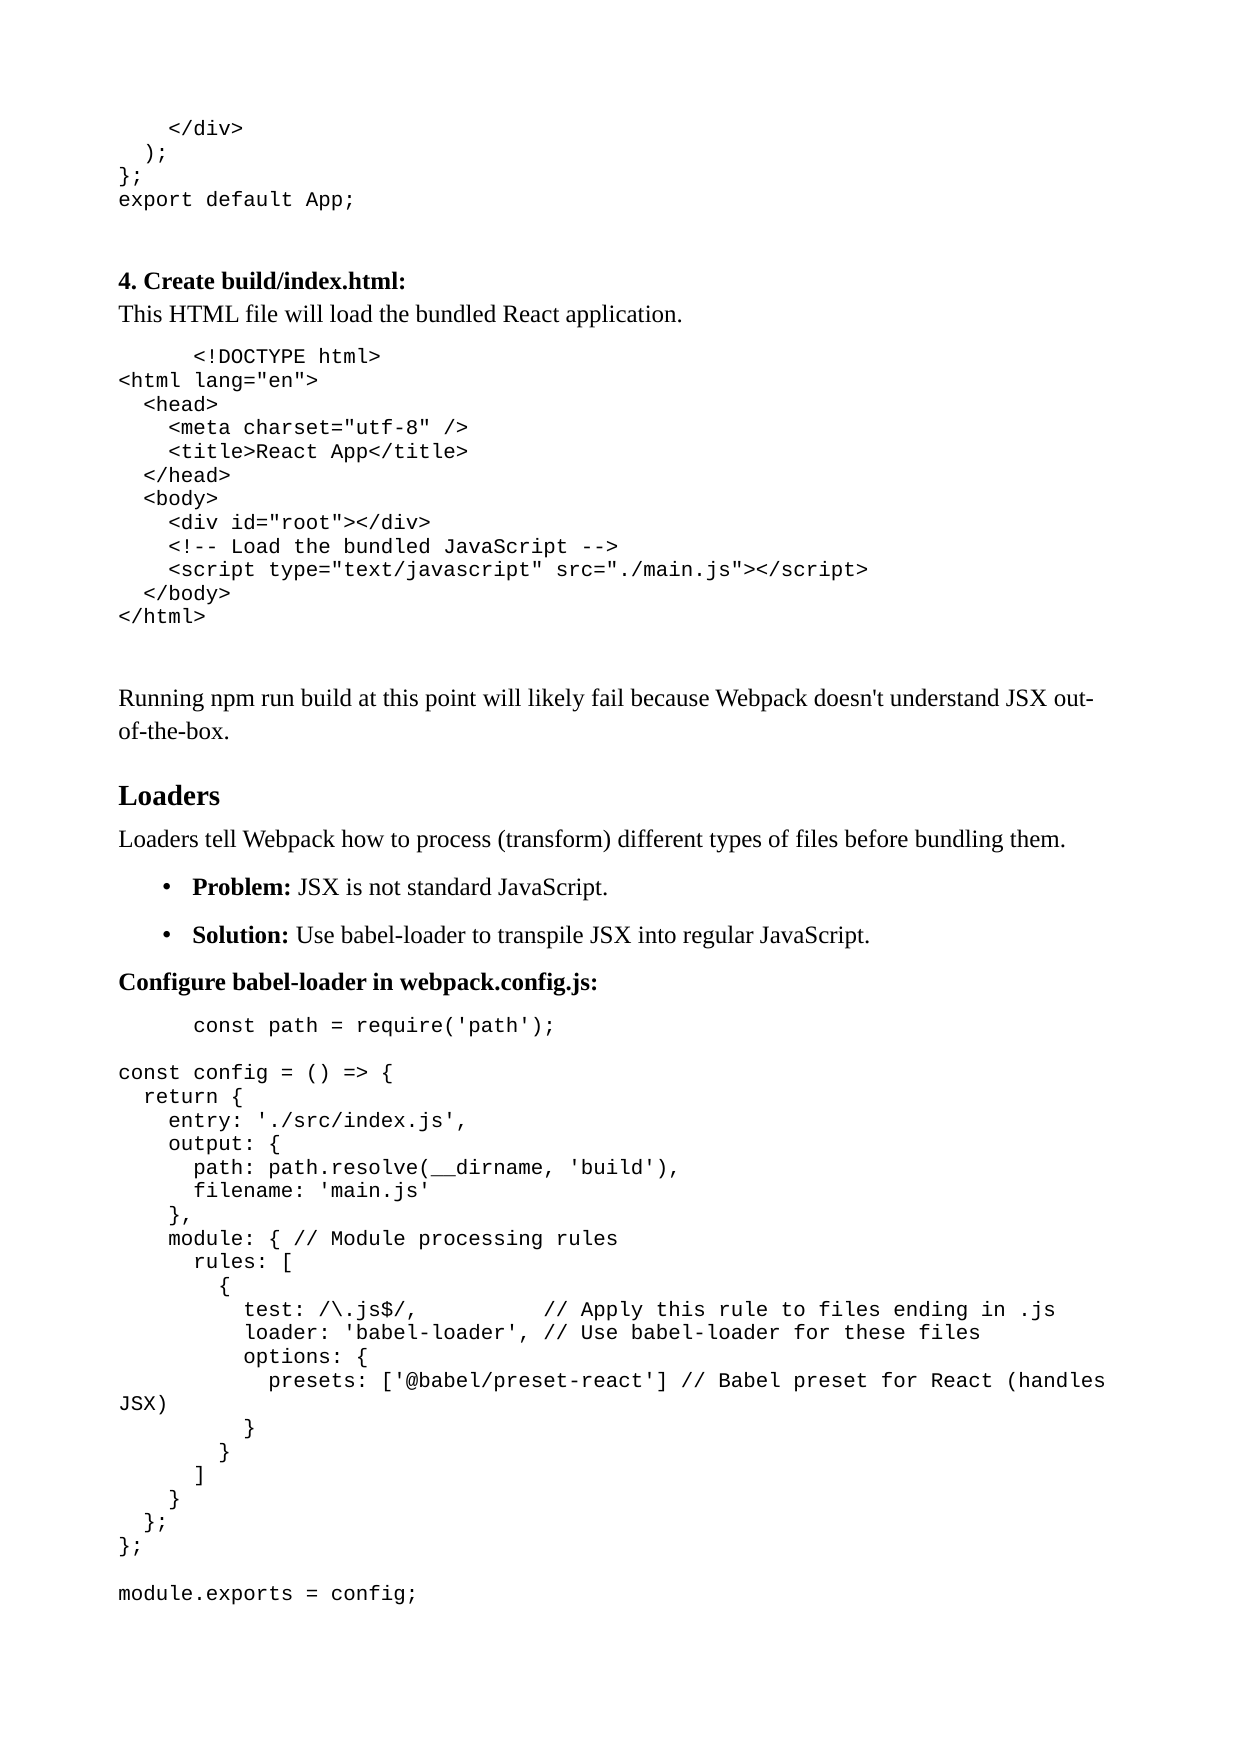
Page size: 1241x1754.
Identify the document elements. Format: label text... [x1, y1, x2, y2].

text }; [118, 165, 1122, 189]
text const config = () => { [118, 1062, 1122, 1086]
text <html lang="en"> [118, 370, 1122, 394]
text <!DOCTYPE html> [118, 346, 1122, 370]
text }, [118, 1204, 1122, 1228]
text ); [118, 142, 1122, 165]
text return { [118, 1086, 1122, 1109]
text <div id="root"></div> [118, 512, 1122, 536]
text Configure babel-loader in webpack.config.js: [118, 967, 1122, 996]
text output: { [118, 1133, 1122, 1157]
text module: { // Module processing rules [118, 1228, 1122, 1251]
text </html> [118, 607, 1122, 630]
text export default App; [118, 189, 1122, 213]
text presets: ['@babel/preset-react'] // Babel preset for React (handles JSX) [118, 1370, 1122, 1417]
text ] [118, 1464, 1122, 1488]
text 4. Create build/index.html: This HTML file will load the bundled React application. [118, 266, 1122, 328]
text <title>React App</title> [118, 441, 1122, 465]
text <head> [118, 394, 1122, 417]
text loader: 'babel-loader', // Use babel-loader for these files [118, 1322, 1122, 1346]
text <body> [118, 488, 1122, 512]
text </head> [118, 465, 1122, 488]
list Solution: Use babel-loader to transpile JSX into regular JavaScript. [162, 920, 1122, 948]
text test: /\.js$/, // Apply this rule to files ending in .js [118, 1299, 1122, 1322]
text <meta charset="utf-8" /> [118, 417, 1122, 441]
subtitle Loaders [118, 778, 1122, 812]
text <!-- Load the bundled JavaScript --> [118, 536, 1122, 559]
text Running npm run build at this point will likely fail because Webpack doesn't understand JSX out-of-the-box. [118, 683, 1122, 745]
text entry: './src/index.js', [118, 1109, 1122, 1133]
text { [118, 1275, 1122, 1299]
text } [118, 1417, 1122, 1441]
text } [118, 1488, 1122, 1512]
text rules: [ [118, 1251, 1122, 1275]
text }; [118, 1512, 1122, 1535]
text </body> [118, 583, 1122, 607]
text filename: 'main.js' [118, 1181, 1122, 1204]
text Loaders tell Webpack how to process (transform) different types of files before bundling them. [118, 824, 1122, 853]
text <script type="text/javascript" src="./main.js"></script> [118, 559, 1122, 583]
text const path = require('path'); [118, 1015, 1122, 1039]
text } [118, 1441, 1122, 1464]
text options: { [118, 1346, 1122, 1370]
list Problem: JSX is not standard JavaScript. [162, 872, 1122, 901]
text module.exports = config; [118, 1582, 1122, 1606]
text path: path.resolve(__dirname, 'build'), [118, 1157, 1122, 1181]
text }; [118, 1535, 1122, 1559]
text </div> [118, 118, 1122, 142]
